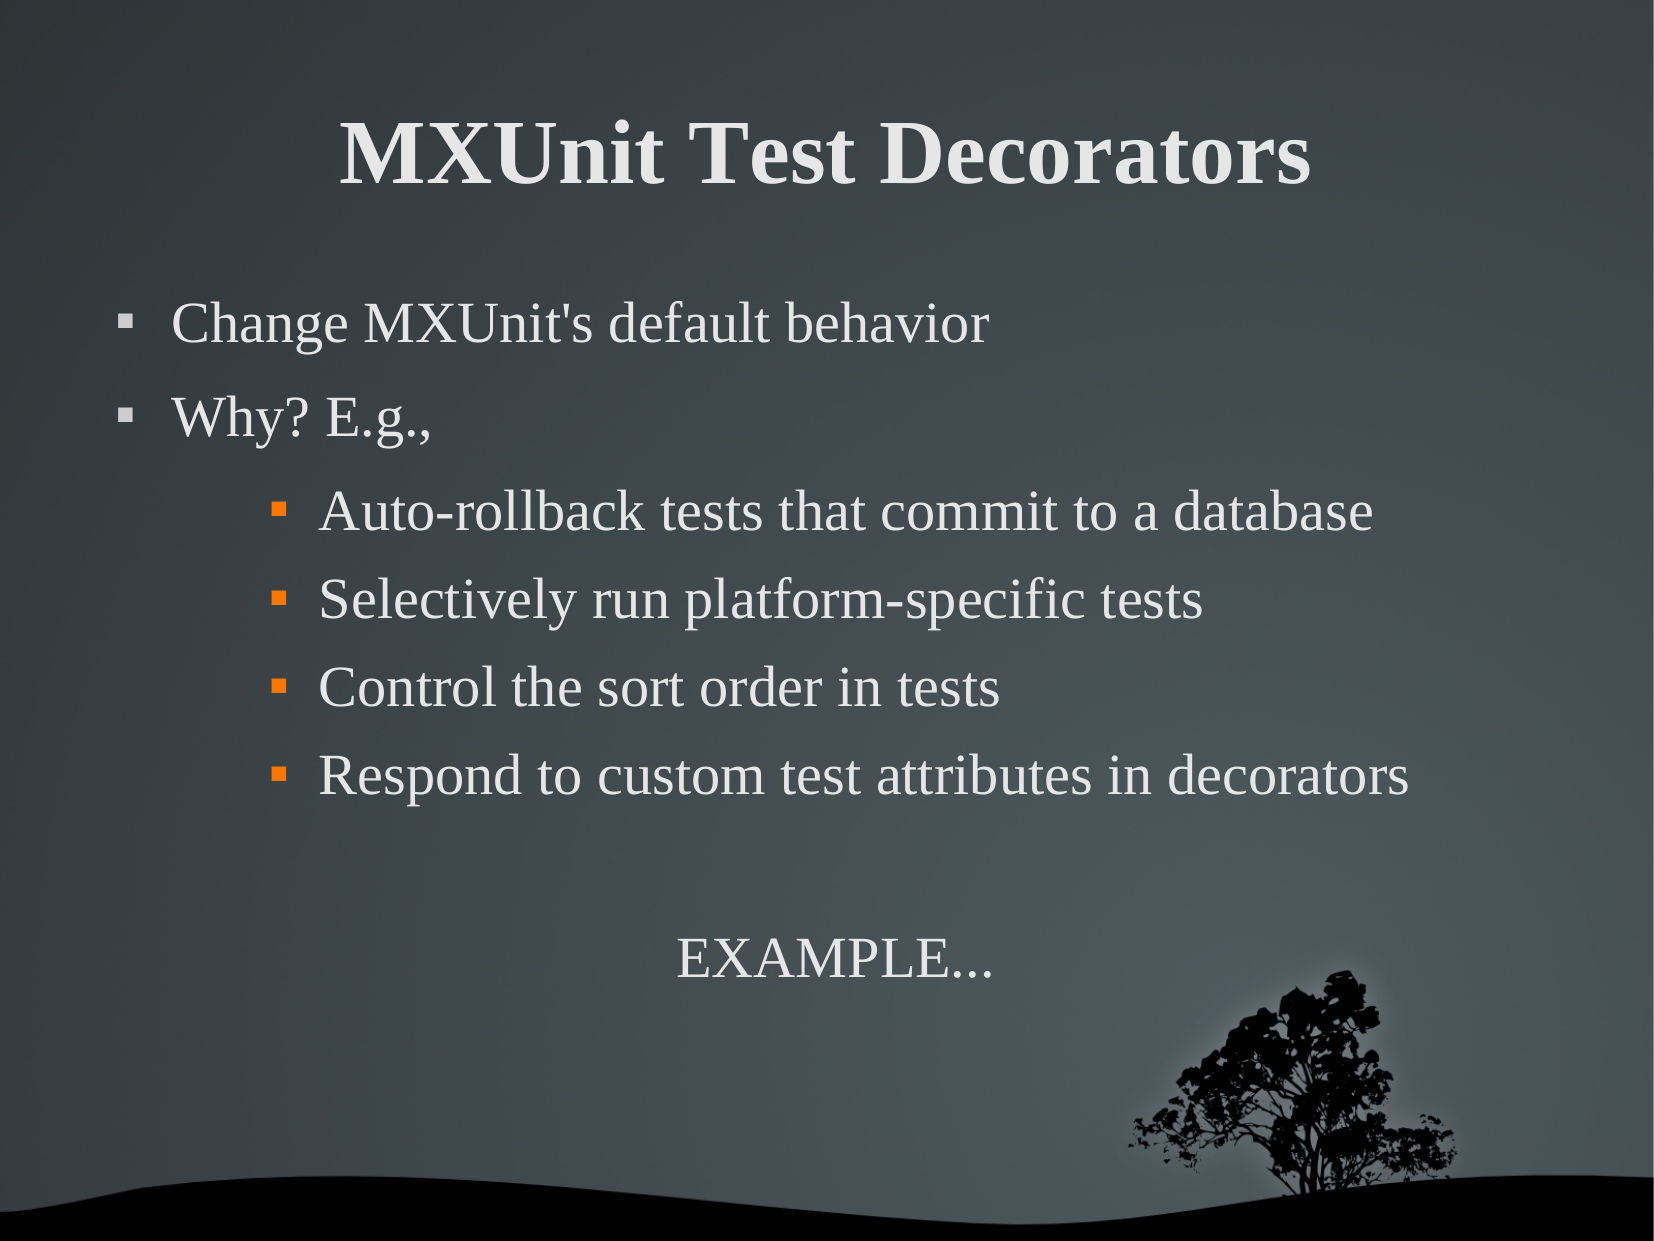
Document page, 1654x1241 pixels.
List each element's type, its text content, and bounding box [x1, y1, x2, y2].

picture [0, 0, 1654, 1241]
list Change MXUnit's default behavior Why? E.g., Auto-rollback tests that commit to a database Selectively run platform-specific tests Control the sort order in tests Respond to custom test attributes in decorators EXAMPLE... [82, 290, 1571, 1109]
title MXUnit Test Decorators [82, 49, 1571, 257]
